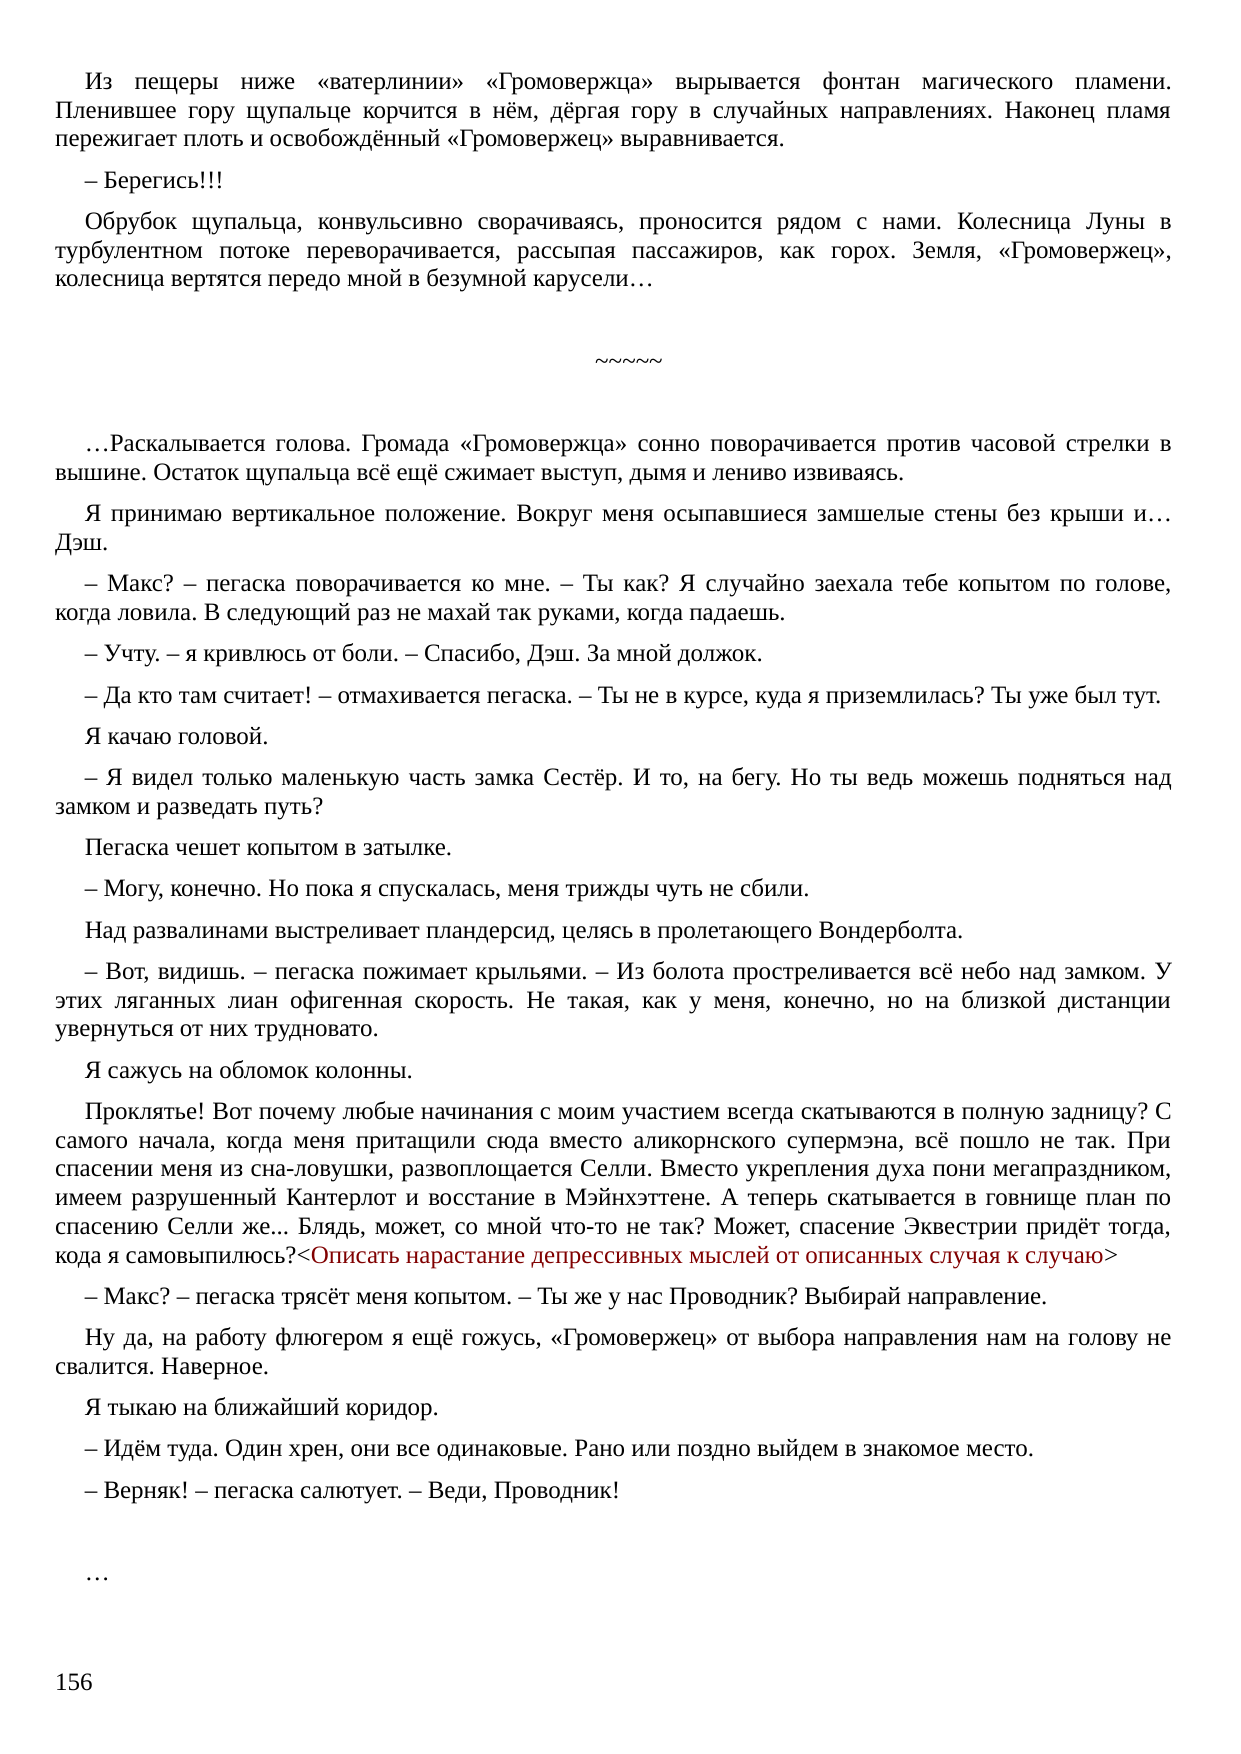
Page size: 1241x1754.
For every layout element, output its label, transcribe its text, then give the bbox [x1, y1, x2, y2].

text Пегаска чешет копытом в затылке. [55, 832, 1173, 861]
text – Берегись!!! [55, 165, 1173, 193]
text – Вот, видишь. – пегаска пожимает крыльями. – Из болота простреливается всё небо над замком. У этих ляганных лиан офигенная скорость. Не такая, как у меня, конечно, но на близкой дистанции увернуться от них трудновато. [55, 956, 1173, 1042]
text Я принимаю вертикальное положение. Вокруг меня осыпавшиеся замшелые стены без крыши и… Дэш. [55, 498, 1173, 556]
text Я качаю головой. [55, 721, 1173, 750]
text ~~~~~ [55, 346, 1173, 375]
text … [55, 1557, 1173, 1586]
text Проклятье! Вот почему любые начинания с моим участием всегда скатываются в полную задницу? С самого начала, когда меня притащили сюда вместо аликорнского супермэна, всё пошло не так. При спасении меня из сна-ловушки, развоплощается Селли. Вместо укрепления духа пони мегапраздником, имеем разрушенный Кантерлот и восстание в Мэйнхэттене. А теперь скатывается в говнище план по спасению Селли же... Блядь, может, со мной что-то не так? Может, спасение Эквестрии придёт тогда, кода я самовыпилюсь?<Описать нарастание депрессивных мыслей от описанных случая к случаю> [55, 1096, 1173, 1268]
text – Идём туда. Один хрен, они все одинаковые. Рано или поздно выйдем в знакомое место. [55, 1433, 1173, 1462]
text – Верняк! – пегаска салютует. – Веди, Проводник! [55, 1475, 1173, 1503]
text Я сажусь на обломок колонны. [55, 1055, 1173, 1083]
text – Макс? – пегаска трясёт меня копытом. – Ты же у нас Проводник? Выбирай направление. [55, 1281, 1173, 1310]
text Я тыкаю на ближайший коридор. [55, 1392, 1173, 1421]
text Из пещеры ниже «ватерлинии» «Громовержца» вырывается фонтан магического пламени. Пленившее гору щупальце корчится в нём, дёргая гору в случайных направлениях. Наконец пламя пережигает плоть и освобождённый «Громовержец» выравнивается. [55, 66, 1173, 152]
text – Могу, конечно. Но пока я спускалась, меня трижды чуть не сбили. [55, 873, 1173, 902]
text Обрубок щупальца, конвульсивно сворачиваясь, проносится рядом с нами. Колесница Луны в турбулентном потоке переворачивается, рассыпая пассажиров, как горох. Земля, «Громовержец», колесница вертятся передо мной в безумной карусели… [55, 206, 1173, 292]
text …Раскалывается голова. Громада «Громовержца» сонно поворачивается против часовой стрелки в вышине. Остаток щупальца всё ещё сжимает выступ, дымя и лениво извиваясь. [55, 428, 1173, 486]
text – Да кто там считает! – отмахивается пегаска. – Ты не в курсе, куда я приземлилась? Ты уже был тут. [55, 680, 1173, 708]
text Ну да, на работу флюгером я ещё гожусь, «Громовержец» от выбора направления нам на голову не свалится. Наверное. [55, 1322, 1173, 1380]
text – Учту. – я кривлюсь от боли. – Спасибо, Дэш. За мной должок. [55, 638, 1173, 667]
text – Макс? – пегаска поворачивается ко мне. – Ты как? Я случайно заехала тебе копытом по голове, когда ловила. В следующий раз не махай так руками, когда падаешь. [55, 568, 1173, 626]
text Над развалинами выстреливает пландерсид, целясь в пролетающего Вондерболта. [55, 915, 1173, 943]
text – Я видел только маленькую часть замка Сестёр. И то, на бегу. Но ты ведь можешь подняться над замком и разведать путь? [55, 762, 1173, 820]
